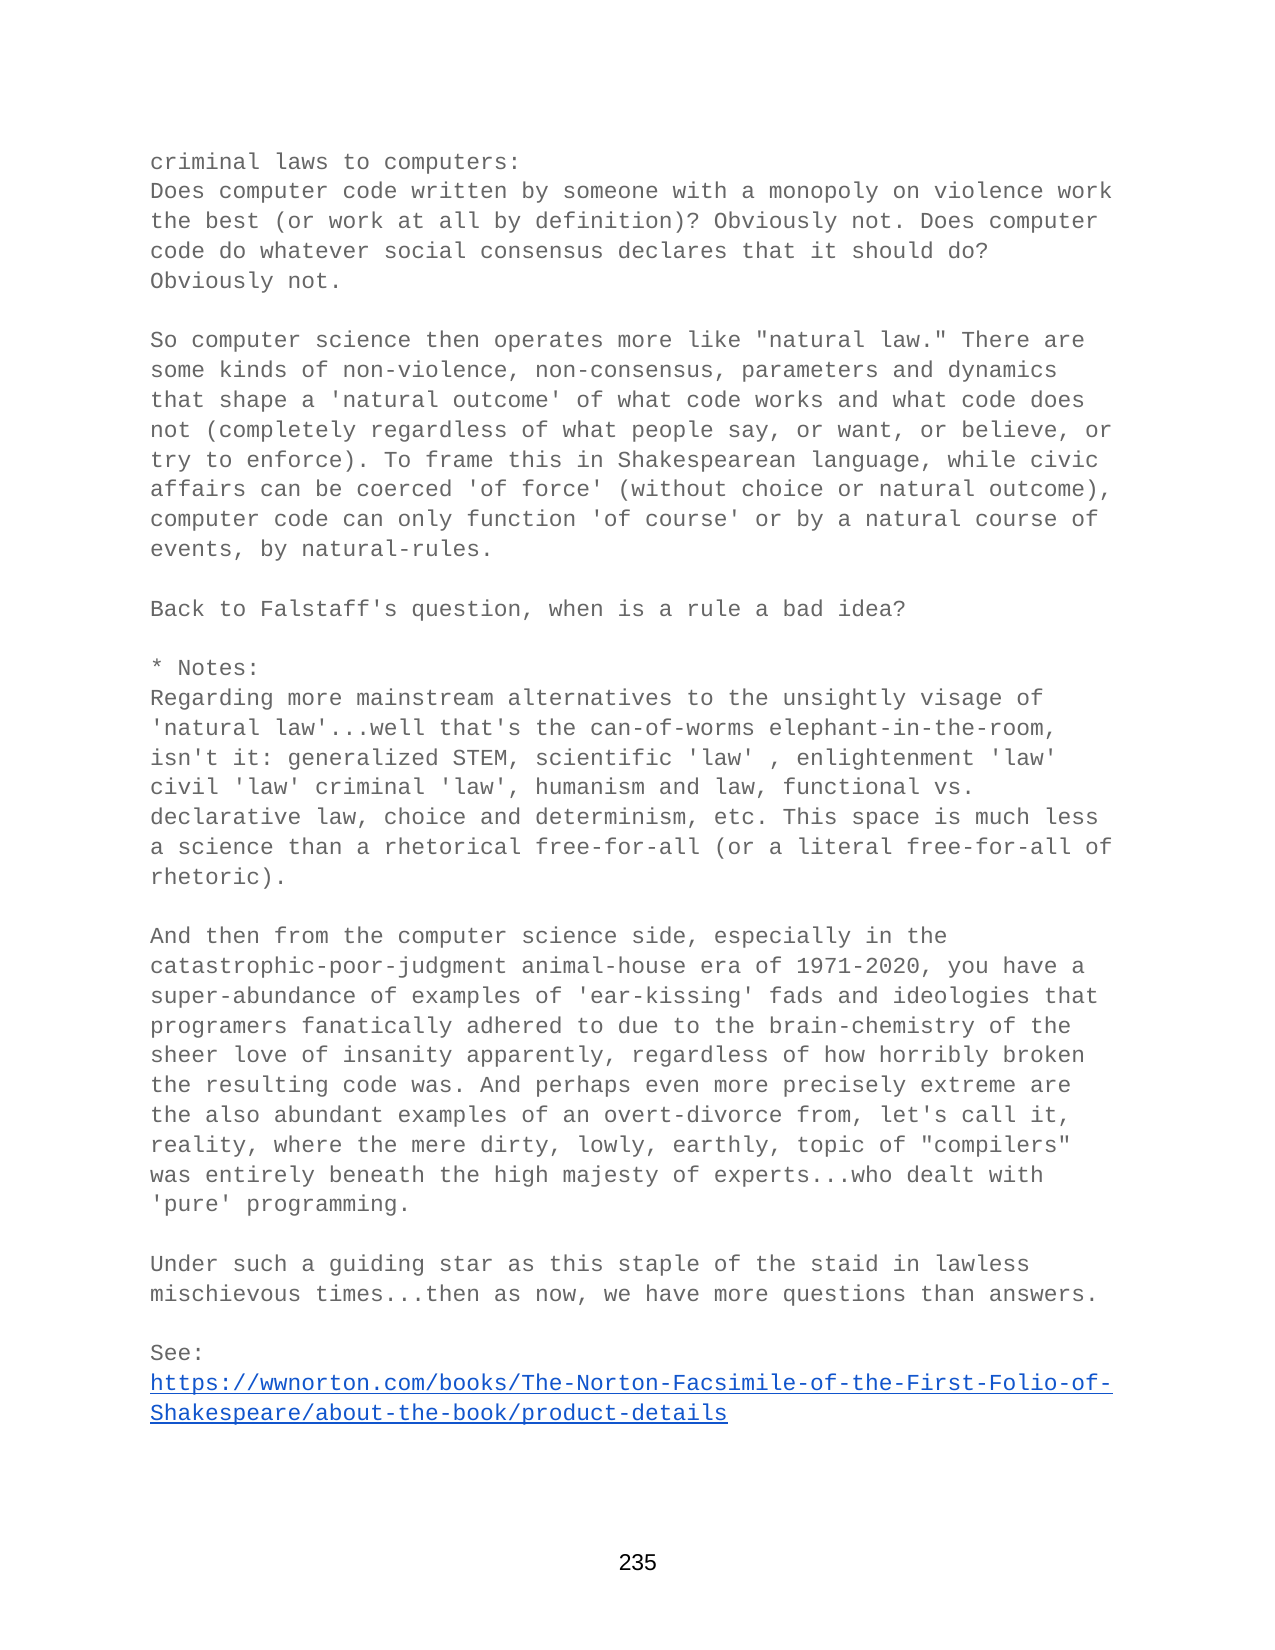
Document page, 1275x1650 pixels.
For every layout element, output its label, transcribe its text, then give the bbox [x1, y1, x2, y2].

text * Notes: [150, 656, 1125, 682]
text Under such a guiding star as this staple of the staid in lawless mischievous times...then as now, we have more questions than answers. [150, 1252, 1125, 1308]
text See: [150, 1342, 1125, 1368]
text https://wwnorton.com/books/The-Norton-Facsimile-of-the-First-Folio-of-Shakespeare/about-the-book/product-details [150, 1371, 1125, 1427]
text And then from the computer science side, especially in the catastrophic-poor-judgment animal-house era of 1971-2020, you have a super-abundance of examples of 'ear-kissing' fads and ideologies that programers fanatically adhered to due to the brain-chemistry of the sheer love of insanity apparently, regardless of how horribly broken the resulting code was. And perhaps even more precisely extreme are the also abundant examples of an overt-divorce from, let's call it, reality, where the mere dirty, lowly, earthly, topic of "compilers" was entirely beneath the high majesty of experts...who dealt with 'pure' programming. [150, 924, 1125, 1219]
text Regarding more mainstream alternatives to the unsightly visage of 'natural law'...well that's the can-of-worms elephant-in-the-room, isn't it: generalized STEM, scientific 'law' , enlightenment 'law' civil 'law' criminal 'law', humanism and law, functional vs. declarative law, choice and determinism, etc. This space is much less a science than a rhetorical free-for-all (or a literal free-for-all of rhetoric). [150, 686, 1125, 891]
text criminal laws to computers: [150, 150, 1125, 176]
text Does computer code written by someone with a monopoly on violence work the best (or work at all by definition)? Obviously not. Does computer code do whatever social consensus declares that it should do? Obviously not. [150, 180, 1125, 295]
text Back to Falstaff's question, when is a rule a bad idea? [150, 597, 1125, 623]
text So computer science then operates more like "natural law." There are some kinds of non-violence, non-consensus, parameters and dynamics that shape a 'natural outcome' of what code works and what code does not (completely regardless of what people say, or want, or believe, or try to enforce). To frame this in Shakespearean language, while civic affairs can be coerced 'of force' (without choice or natural outcome), computer code can only function 'of course' or by a natural course of events, by natural-rules. [150, 329, 1125, 563]
